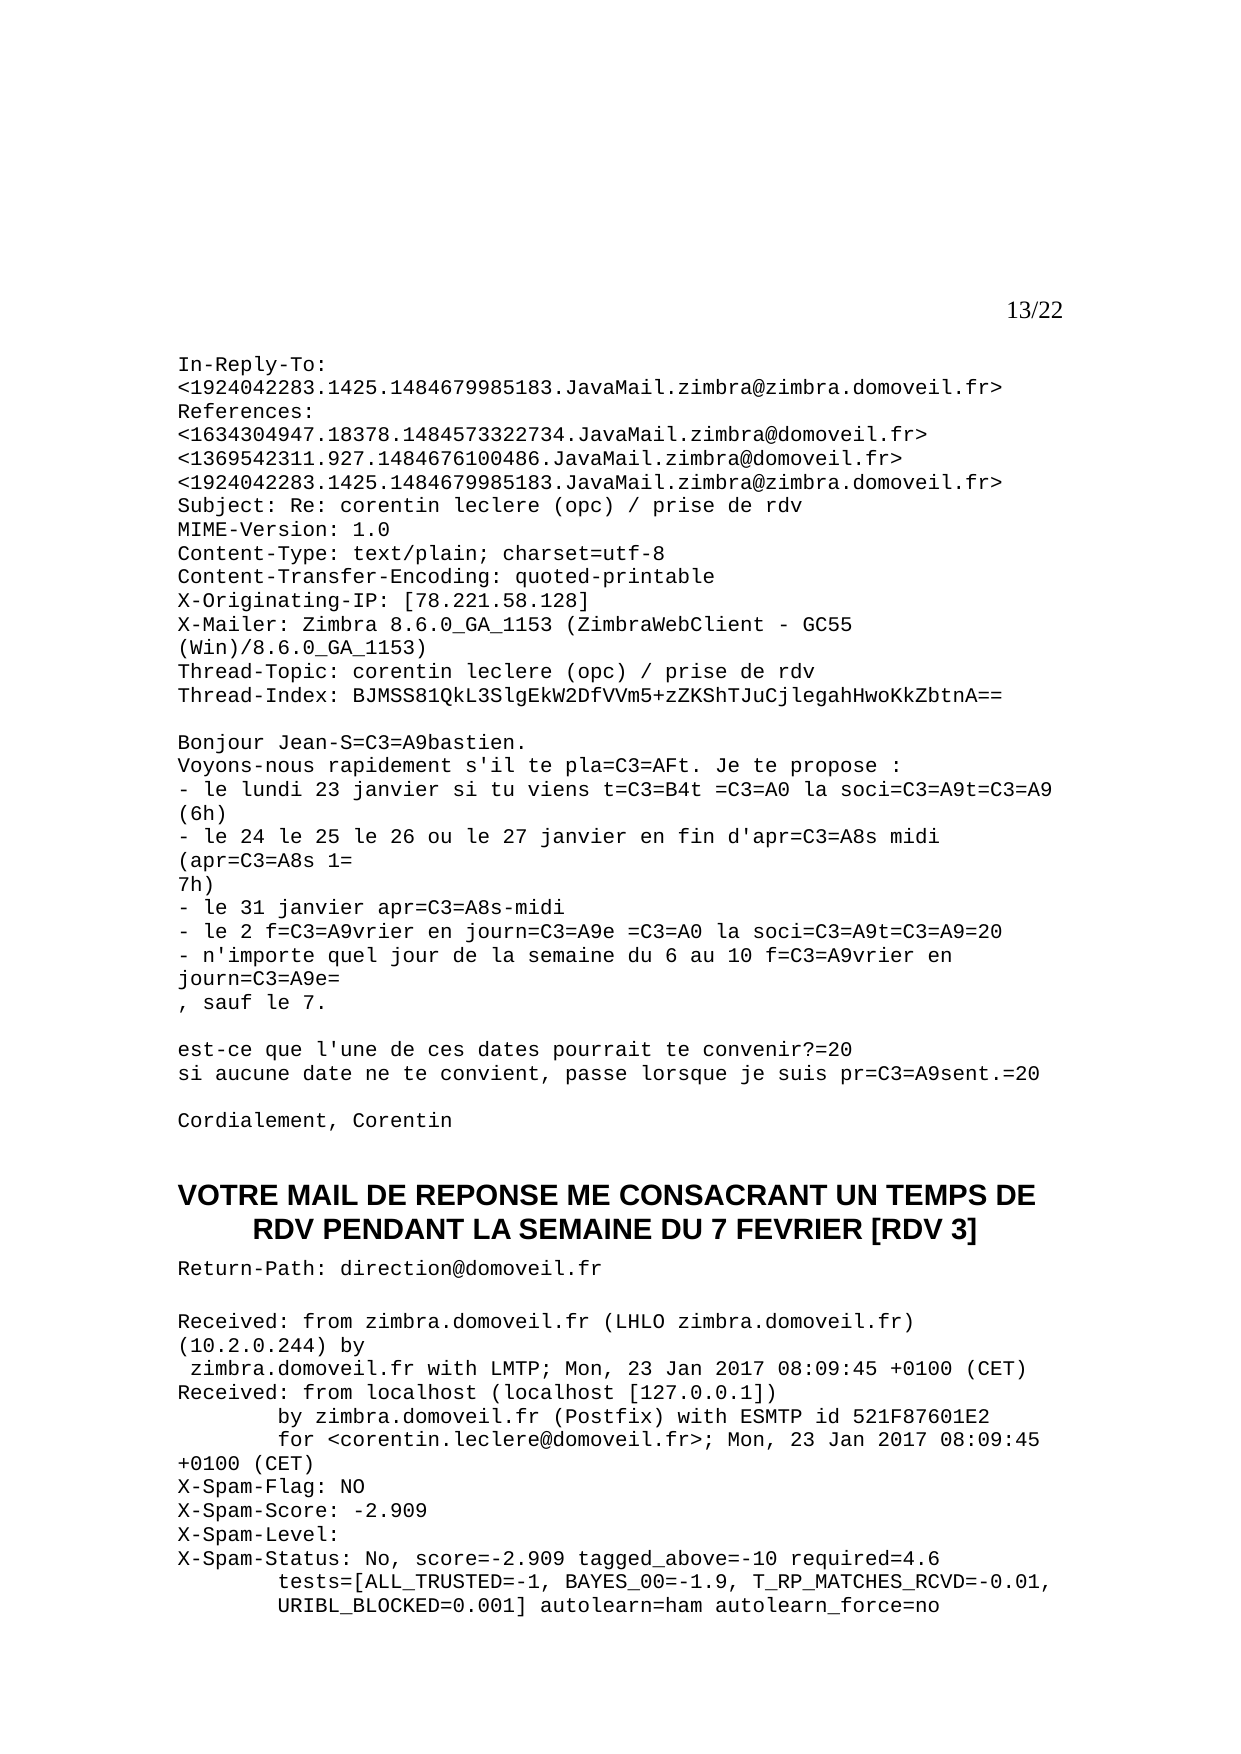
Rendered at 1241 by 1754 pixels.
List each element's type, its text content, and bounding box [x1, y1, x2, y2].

text Thread-Topic: corentin leclere (opc) / prise de rdv [177, 661, 1063, 684]
text References: <1634304947.18378.1484573322734.JavaMail.zimbra@domoveil.fr> <1369542311.927.1484676100486.JavaMail.zimbra@domoveil.fr> <1924042283.1425.1484679985183.JavaMail.zimbra@zimbra.domoveil.fr> [177, 401, 1063, 495]
text Received: from zimbra.domoveil.fr (LHLO zimbra.domoveil.fr) (10.2.0.244) by [177, 1311, 1063, 1358]
text Subject: Re: corentin leclere (opc) / prise de rdv [177, 495, 1063, 519]
text MIME-Version: 1.0 [177, 519, 1063, 543]
subtitle VOTRE MAIL DE REPONSE ME CONSACRANT UN TEMPS DE RDV PENDANT LA SEMAINE DU 7 FEVRIER [RDV 3] [177, 1178, 1063, 1245]
text X-Mailer: Zimbra 8.6.0_GA_1153 (ZimbraWebClient - GC55 (Win)/8.6.0_GA_1153) [177, 614, 1063, 661]
text by zimbra.domoveil.fr (Postfix) with ESMTP id 521F87601E2 [177, 1406, 1063, 1429]
text Voyons-nous rapidement s'il te pla=C3=AFt. Je te propose : [177, 756, 1063, 779]
text URIBL_BLOCKED=0.001] autolearn=ham autolearn_force=no [177, 1595, 1063, 1618]
text - le 2 f=C3=A9vrier en journ=C3=A9e =C3=A0 la soci=C3=A9t=C3=A9=20 [177, 921, 1063, 945]
text - n'importe quel jour de la semaine du 6 au 10 f=C3=A9vrier en journ=C3=A9e= [177, 945, 1063, 992]
text , sauf le 7. [177, 992, 1063, 1016]
text - le 24 le 25 le 26 ou le 27 janvier en fin d'apr=C3=A8s midi (apr=C3=A8s 1= [177, 826, 1063, 874]
text - le lundi 23 janvier si tu viens t=C3=B4t =C3=A0 la soci=C3=A9t=C3=A9 (6h) [177, 779, 1063, 826]
text zimbra.domoveil.fr with LMTP; Mon, 23 Jan 2017 08:09:45 +0100 (CET) [177, 1358, 1063, 1382]
text si aucune date ne te convient, passe lorsque je suis pr=C3=A9sent.=20 [177, 1063, 1063, 1087]
text X-Spam-Score: -2.909 [177, 1500, 1063, 1524]
text 7h) [177, 874, 1063, 897]
text est-ce que l'une de ces dates pourrait te convenir?=20 [177, 1039, 1063, 1063]
text X-Spam-Status: No, score=-2.909 tagged_above=-10 required=4.6 [177, 1547, 1063, 1571]
text for <corentin.leclere@domoveil.fr>; Mon, 23 Jan 2017 08:09:45 +0100 (CET) [177, 1429, 1063, 1477]
text - le 31 janvier apr=C3=A8s-midi [177, 897, 1063, 921]
text Bonjour Jean-S=C3=A9bastien. [177, 732, 1063, 756]
text Return-Path: direction@domoveil.fr [177, 1258, 1063, 1282]
text Content-Type: text/plain; charset=utf-8 [177, 543, 1063, 566]
text Received: from localhost (localhost [127.0.0.1]) [177, 1382, 1063, 1406]
text tests=[ALL_TRUSTED=-1, BAYES_00=-1.9, T_RP_MATCHES_RCVD=-0.01, [177, 1571, 1063, 1595]
text Cordialement, Corentin [177, 1110, 1063, 1134]
text X-Originating-IP: [78.221.58.128] [177, 590, 1063, 614]
text In-Reply-To: <1924042283.1425.1484679985183.JavaMail.zimbra@zimbra.domoveil.fr> [177, 353, 1063, 401]
text Thread-Index: BJMSS81QkL3SlgEkW2DfVVm5+zZKShTJuCjlegahHwoKkZbtnA== [177, 684, 1063, 708]
text X-Spam-Flag: NO [177, 1477, 1063, 1500]
text X-Spam-Level: [177, 1524, 1063, 1547]
text Content-Transfer-Encoding: quoted-printable [177, 566, 1063, 590]
